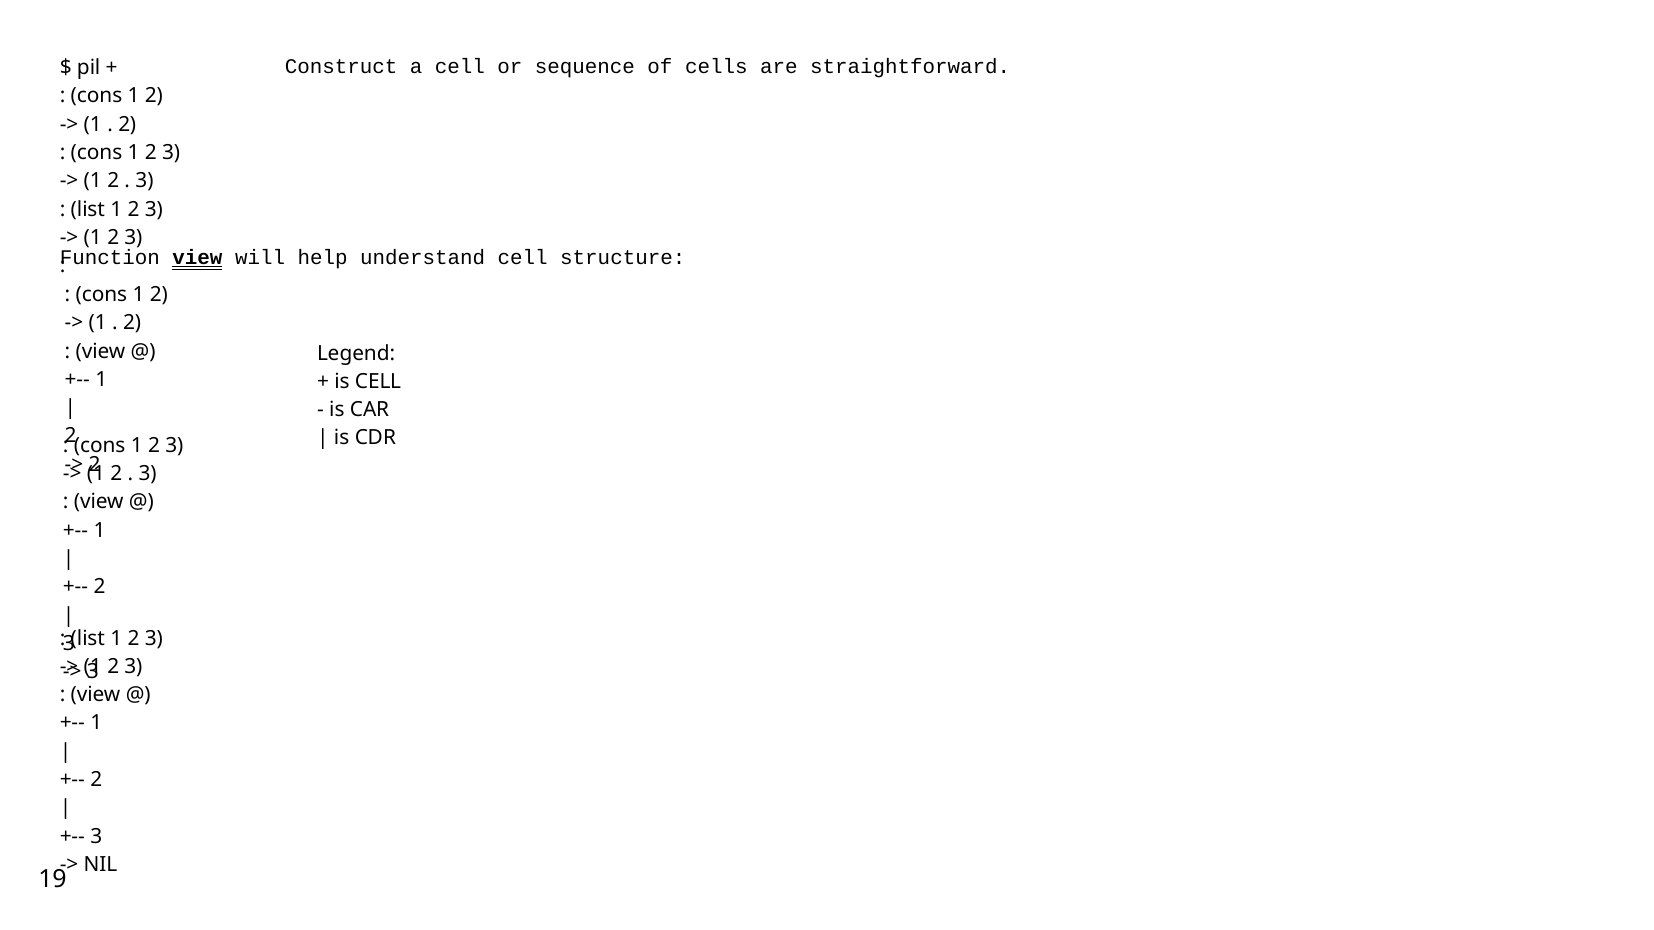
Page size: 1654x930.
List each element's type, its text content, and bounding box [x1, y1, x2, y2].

text_box Function view will help understand cell structure: [45, 240, 700, 279]
text_box Construct a cell or sequence of cells are straightforward. [270, 48, 1025, 87]
text_box : (cons 1 2) -> (1 . 2) : (view @) +-- 1 | 2 -> 2 [49, 271, 267, 422]
text_box Legend: + is CELL - is CAR | is CDR [302, 330, 427, 429]
text_box $ pil + : (cons 1 2) -> (1 . 2) : (cons 1 2 3) -> (1 2 . 3) : (list 1 2 3) -> (1 2 3) : [45, 44, 294, 227]
text_box : (list 1 2 3) -> (1 2 3) : (view @) +-- 1 | +-- 2 | +-- 3 -> NIL [45, 615, 261, 827]
text_box [0, 854, 118, 900]
text_box : (cons 1 2 3) -> (1 2 . 3) : (view @) +-- 1 | +-- 2 | 3 -> 3 [48, 422, 297, 625]
